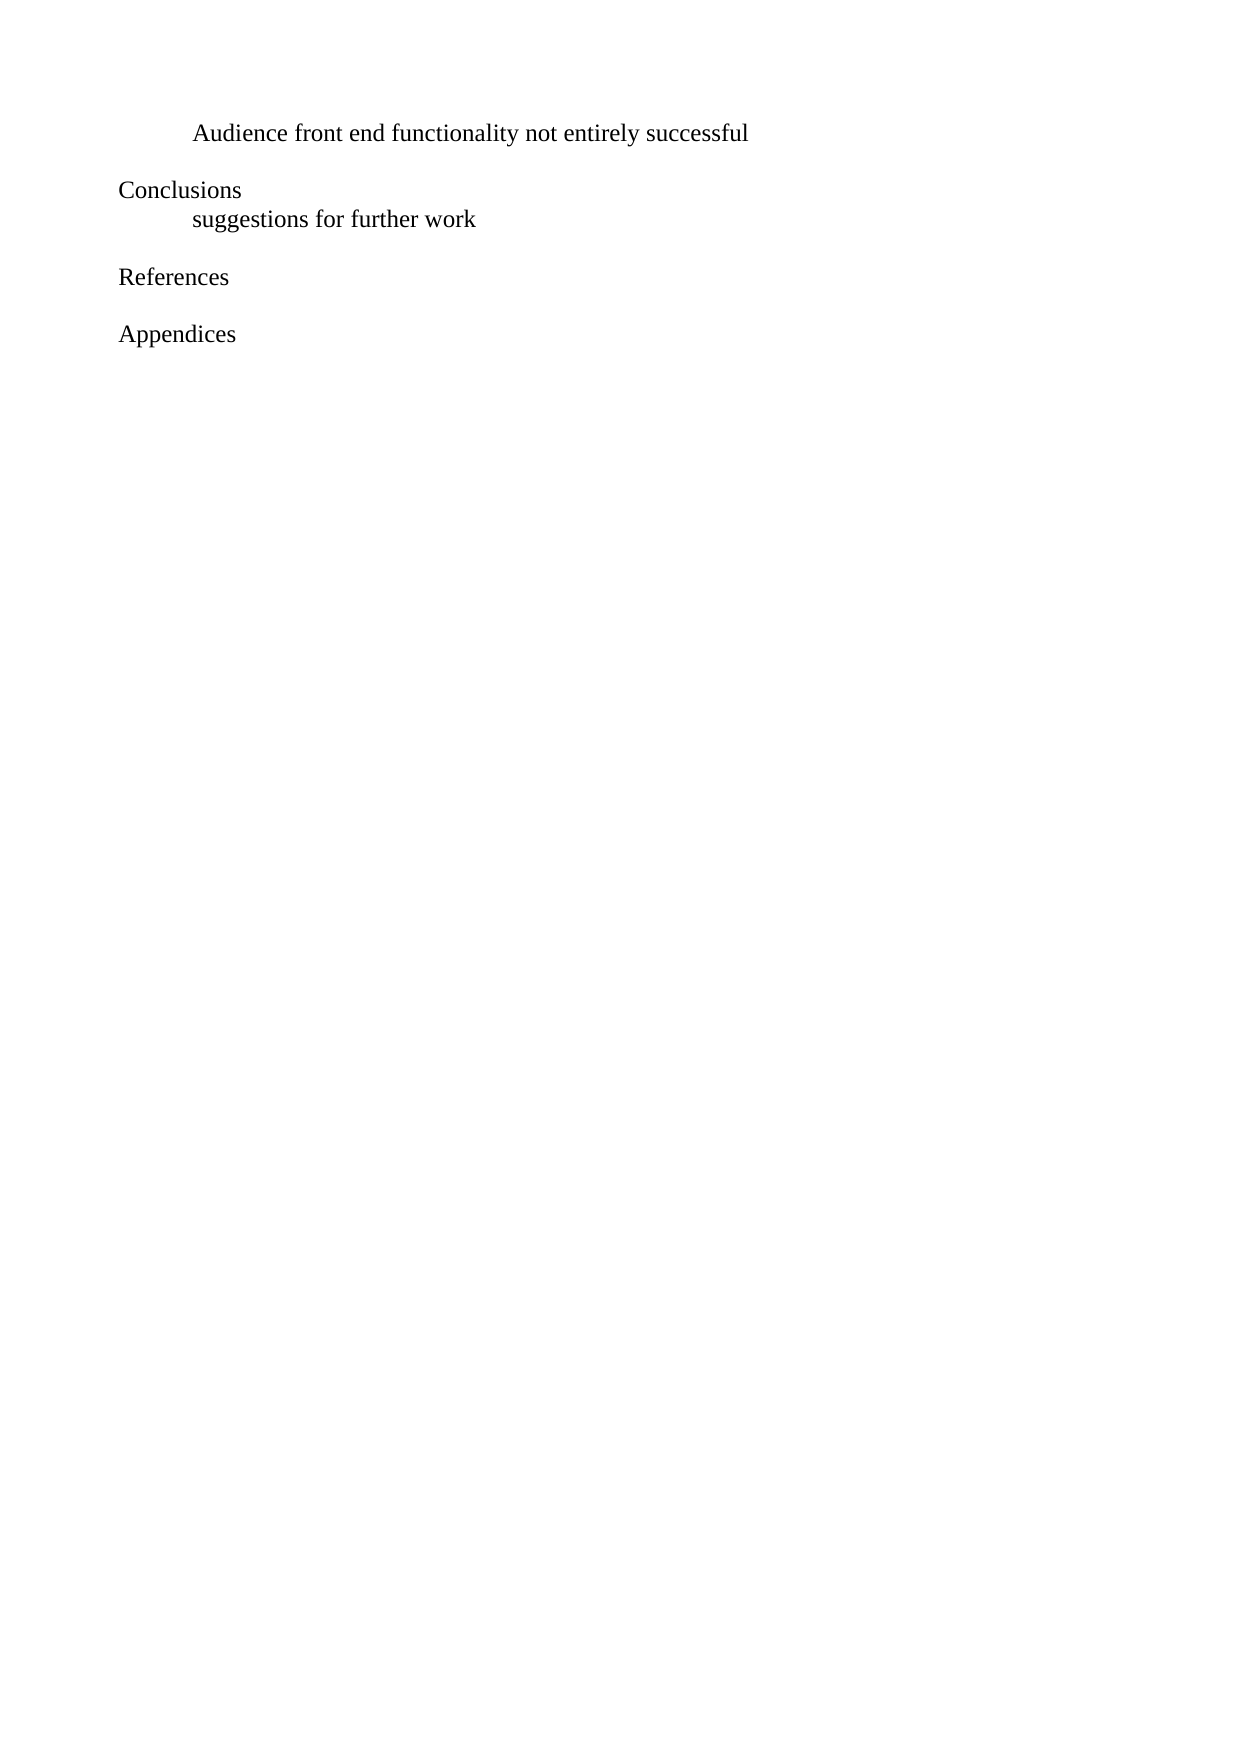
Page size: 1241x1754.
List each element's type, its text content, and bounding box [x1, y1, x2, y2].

text Conclusions [118, 176, 1122, 204]
text Audience front end functionality not entirely successful [118, 118, 1122, 147]
text suggestions for further work [118, 204, 1122, 233]
text References [118, 262, 1122, 291]
text Appendices [118, 319, 1122, 348]
